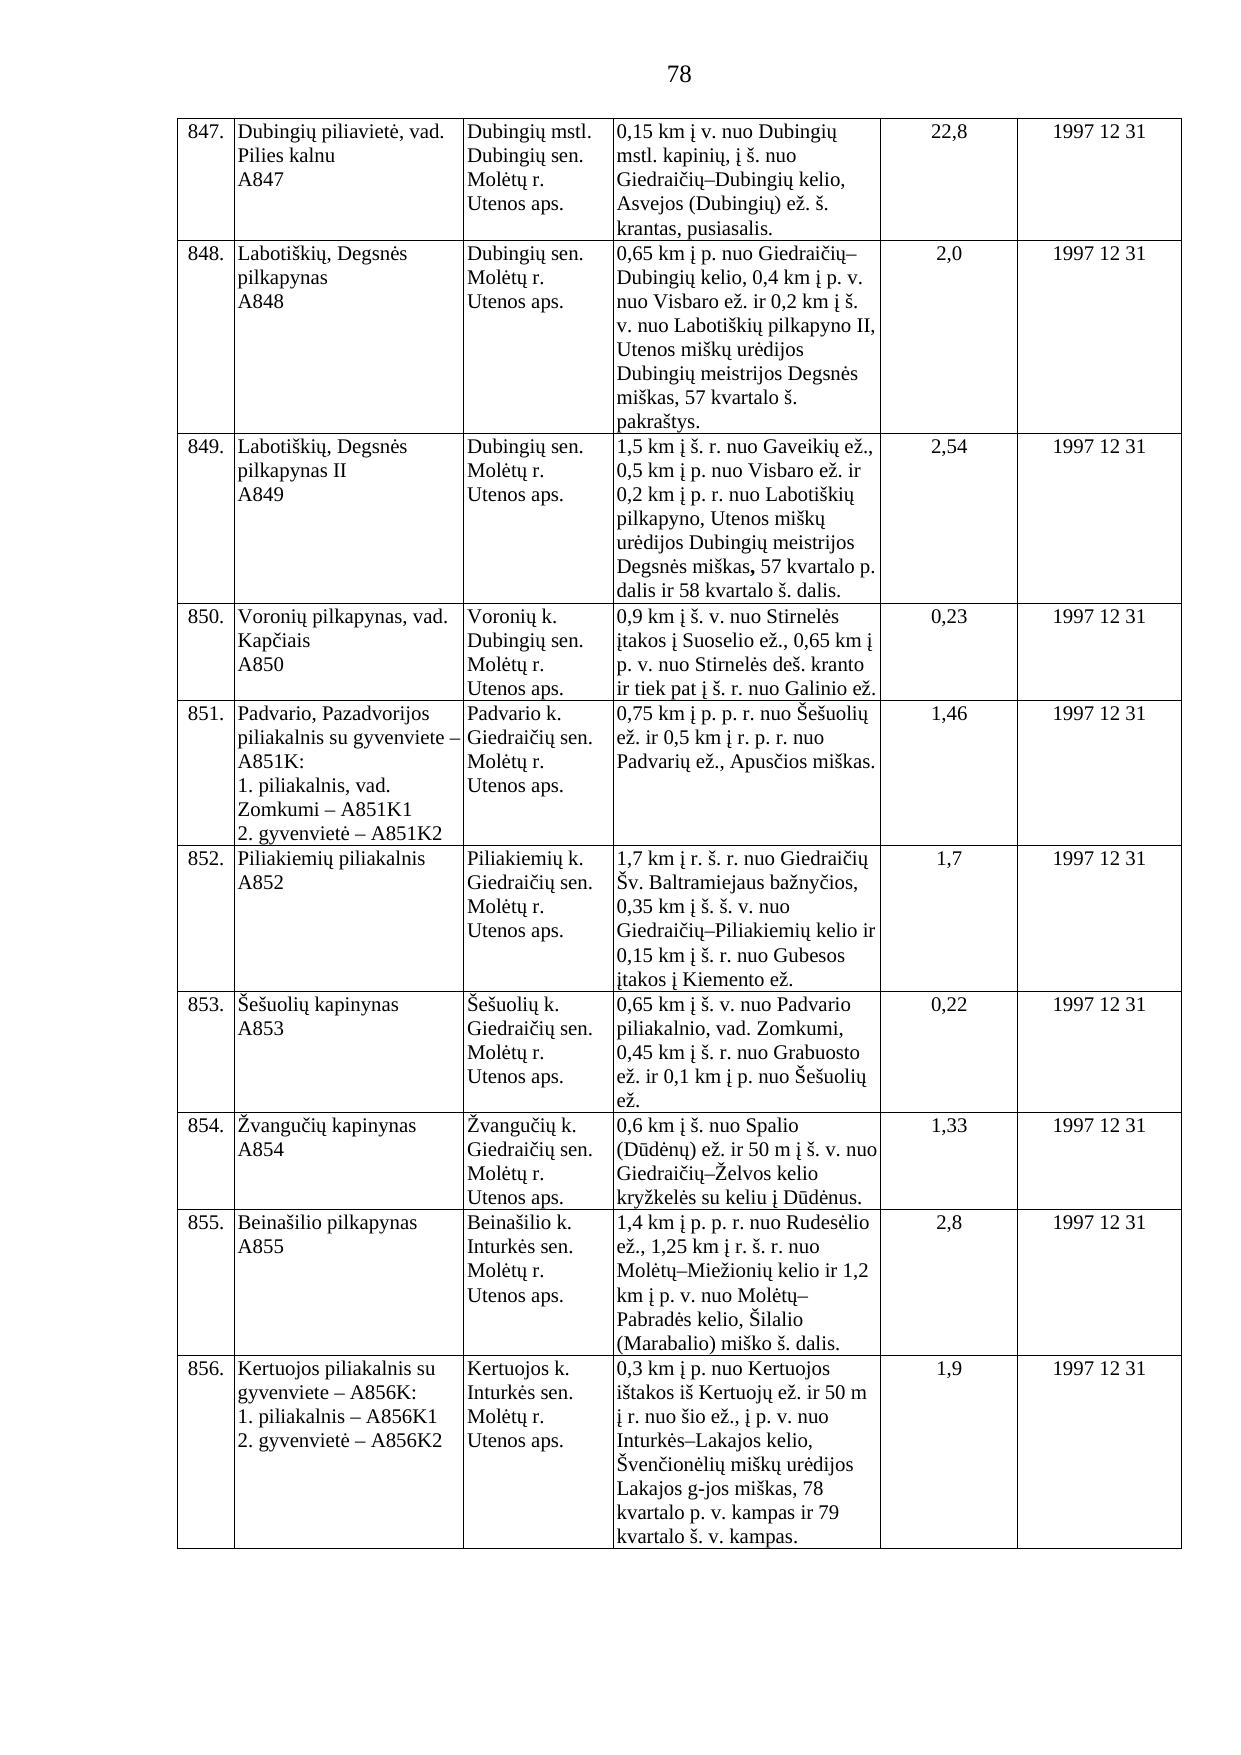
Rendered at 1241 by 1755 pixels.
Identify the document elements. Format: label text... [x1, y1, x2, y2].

table_cell 856. [178, 1356, 234, 1548]
table_cell 0,22 [881, 992, 1017, 1112]
table_cell Dubingių sen. Molėtų r. Utenos aps. [464, 434, 613, 602]
table_cell 1997 12 31 [1018, 992, 1181, 1112]
table_cell 1997 12 31 [1018, 1113, 1181, 1209]
table_cell 0,6 km į š. nuo Spalio (Dūdėnų) ež. ir 50 m į š. v. nuo Giedraičių–Želvos kelio kryžkelės su keliu į Dūdėnus. [614, 1113, 880, 1209]
table_cell 847. [178, 119, 234, 239]
table_cell 1997 12 31 [1018, 604, 1181, 700]
table_cell Beinašilio k. Inturkės sen. Molėtų r. Utenos aps. [464, 1210, 613, 1355]
table_cell Šešuolių kapinynas A853 [235, 992, 463, 1112]
table_cell Voronių k. Dubingių sen. Molėtų r. Utenos aps. [464, 604, 613, 700]
table_cell 855. [178, 1210, 234, 1355]
table_cell 2,8 [881, 1210, 1017, 1355]
table_cell 2,0 [881, 241, 1017, 433]
table_cell 0,23 [881, 604, 1017, 700]
table_cell Žvangučių k. Giedraičių sen. Molėtų r. Utenos aps. [464, 1113, 613, 1209]
table_cell Labotiškių, Degsnės pilkapynas II A849 [235, 434, 463, 602]
table_cell 1,46 [881, 701, 1017, 845]
table_cell 1997 12 31 [1018, 846, 1181, 991]
table_cell 0,9 km į š. v. nuo Stirnelės įtakos į Suoselio ež., 0,65 km į p. v. nuo Stirnelės deš. kranto ir tiek pat į š. r. nuo Galinio ež. [614, 604, 880, 700]
table_cell 1,7 km į r. š. r. nuo Giedraičių Šv. Baltramiejaus bažnyčios, 0,35 km į š. š. v. nuo Giedraičių–Piliakiemių kelio ir 0,15 km į š. r. nuo Gubesos įtakos į Kiemento ež. [614, 846, 880, 991]
table_cell Piliakiemių piliakalnis A852 [235, 846, 463, 991]
table_cell 853. [178, 992, 234, 1112]
table_cell Padvario, Pazadvorijos piliakalnis su gyvenviete – A851K: 1. piliakalnis, vad. Zomkumi – A851K1 2. gyvenvietė – A851K2 [235, 701, 463, 845]
table_cell 1997 12 31 [1018, 119, 1181, 239]
table_cell 851. [178, 701, 234, 845]
table_cell Kertuojos k. Inturkės sen. Molėtų r. Utenos aps. [464, 1356, 613, 1548]
table_cell 0,65 km į š. v. nuo Padvario piliakalnio, vad. Zomkumi, 0,45 km į š. r. nuo Grabuosto ež. ir 0,1 km į p. nuo Šešuolių ež. [614, 992, 880, 1112]
table_cell Beinašilio pilkapynas A855 [235, 1210, 463, 1355]
table_cell Padvario k. Giedraičių sen. Molėtų r. Utenos aps. [464, 701, 613, 845]
table_cell 852. [178, 846, 234, 991]
table_cell Šešuolių k. Giedraičių sen. Molėtų r. Utenos aps. [464, 992, 613, 1112]
table_cell 850. [178, 604, 234, 700]
table_cell 1997 12 31 [1018, 434, 1181, 602]
table_cell 0,75 km į p. p. r. nuo Šešuolių ež. ir 0,5 km į r. p. r. nuo Padvarių ež., Apusčios miškas. [614, 701, 880, 845]
table_cell 0,65 km į p. nuo Giedraičių–Dubingių kelio, 0,4 km į p. v. nuo Visbaro ež. ir 0,2 km į š. v. nuo Labotiškių pilkapyno II, Utenos miškų urėdijos Dubingių meistrijos Degsnės miškas, 57 kvartalo š. pakraštys. [614, 241, 880, 433]
table_cell 1,4 km į p. p. r. nuo Rudesėlio ež., 1,25 km į r. š. r. nuo Molėtų–Miežionių kelio ir 1,2 km į p. v. nuo Molėtų–Pabradės kelio, Šilalio (Marabalio) miško š. dalis. [614, 1210, 880, 1355]
table_cell 1997 12 31 [1018, 241, 1181, 433]
table_cell 1997 12 31 [1018, 701, 1181, 845]
table_cell 0,3 km į p. nuo Kertuojos ištakos iš Kertuojų ež. ir 50 m į r. nuo šio ež., į p. v. nuo Inturkės–Lakajos kelio, Švenčionėlių miškų urėdijos Lakajos g-jos miškas, 78 kvartalo p. v. kampas ir 79 kvartalo š. v. kampas. [614, 1356, 880, 1548]
table_cell 849. [178, 434, 234, 602]
table_cell Kertuojos piliakalnis su gyvenviete – A856K: 1. piliakalnis – A856K1 2. gyvenvietė – A856K2 [235, 1356, 463, 1548]
table_cell 854. [178, 1113, 234, 1209]
table_cell 22,8 [881, 119, 1017, 239]
table_cell Dubingių mstl. Dubingių sen. Molėtų r. Utenos aps. [464, 119, 613, 239]
table_cell Žvangučių kapinynas A854 [235, 1113, 463, 1209]
table_cell Dubingių piliavietė, vad. Pilies kalnu A847 [235, 119, 463, 239]
table_cell 1,33 [881, 1113, 1017, 1209]
table_cell 1,5 km į š. r. nuo Gaveikių ež., 0,5 km į p. nuo Visbaro ež. ir 0,2 km į p. r. nuo Labotiškių pilkapyno, Utenos miškų urėdijos Dubingių meistrijos Degsnės miškas, 57 kvartalo p. dalis ir 58 kvartalo š. dalis. [614, 434, 880, 602]
table_cell 0,15 km į v. nuo Dubingių mstl. kapinių, į š. nuo Giedraičių–Dubingių kelio, Asvejos (Dubingių) ež. š. krantas, pusiasalis. [614, 119, 880, 239]
table_cell Piliakiemių k. Giedraičių sen. Molėtų r. Utenos aps. [464, 846, 613, 991]
table_cell 1,9 [881, 1356, 1017, 1548]
table_cell Voronių pilkapynas, vad. Kapčiais A850 [235, 604, 463, 700]
table_cell 1,7 [881, 846, 1017, 991]
table_cell 848. [178, 241, 234, 433]
table_cell Dubingių sen. Molėtų r. Utenos aps. [464, 241, 613, 433]
table_cell Labotiškių, Degsnės pilkapynas A848 [235, 241, 463, 433]
table_cell 1997 12 31 [1018, 1210, 1181, 1355]
table_cell 2,54 [881, 434, 1017, 602]
table_cell 1997 12 31 [1018, 1356, 1181, 1548]
